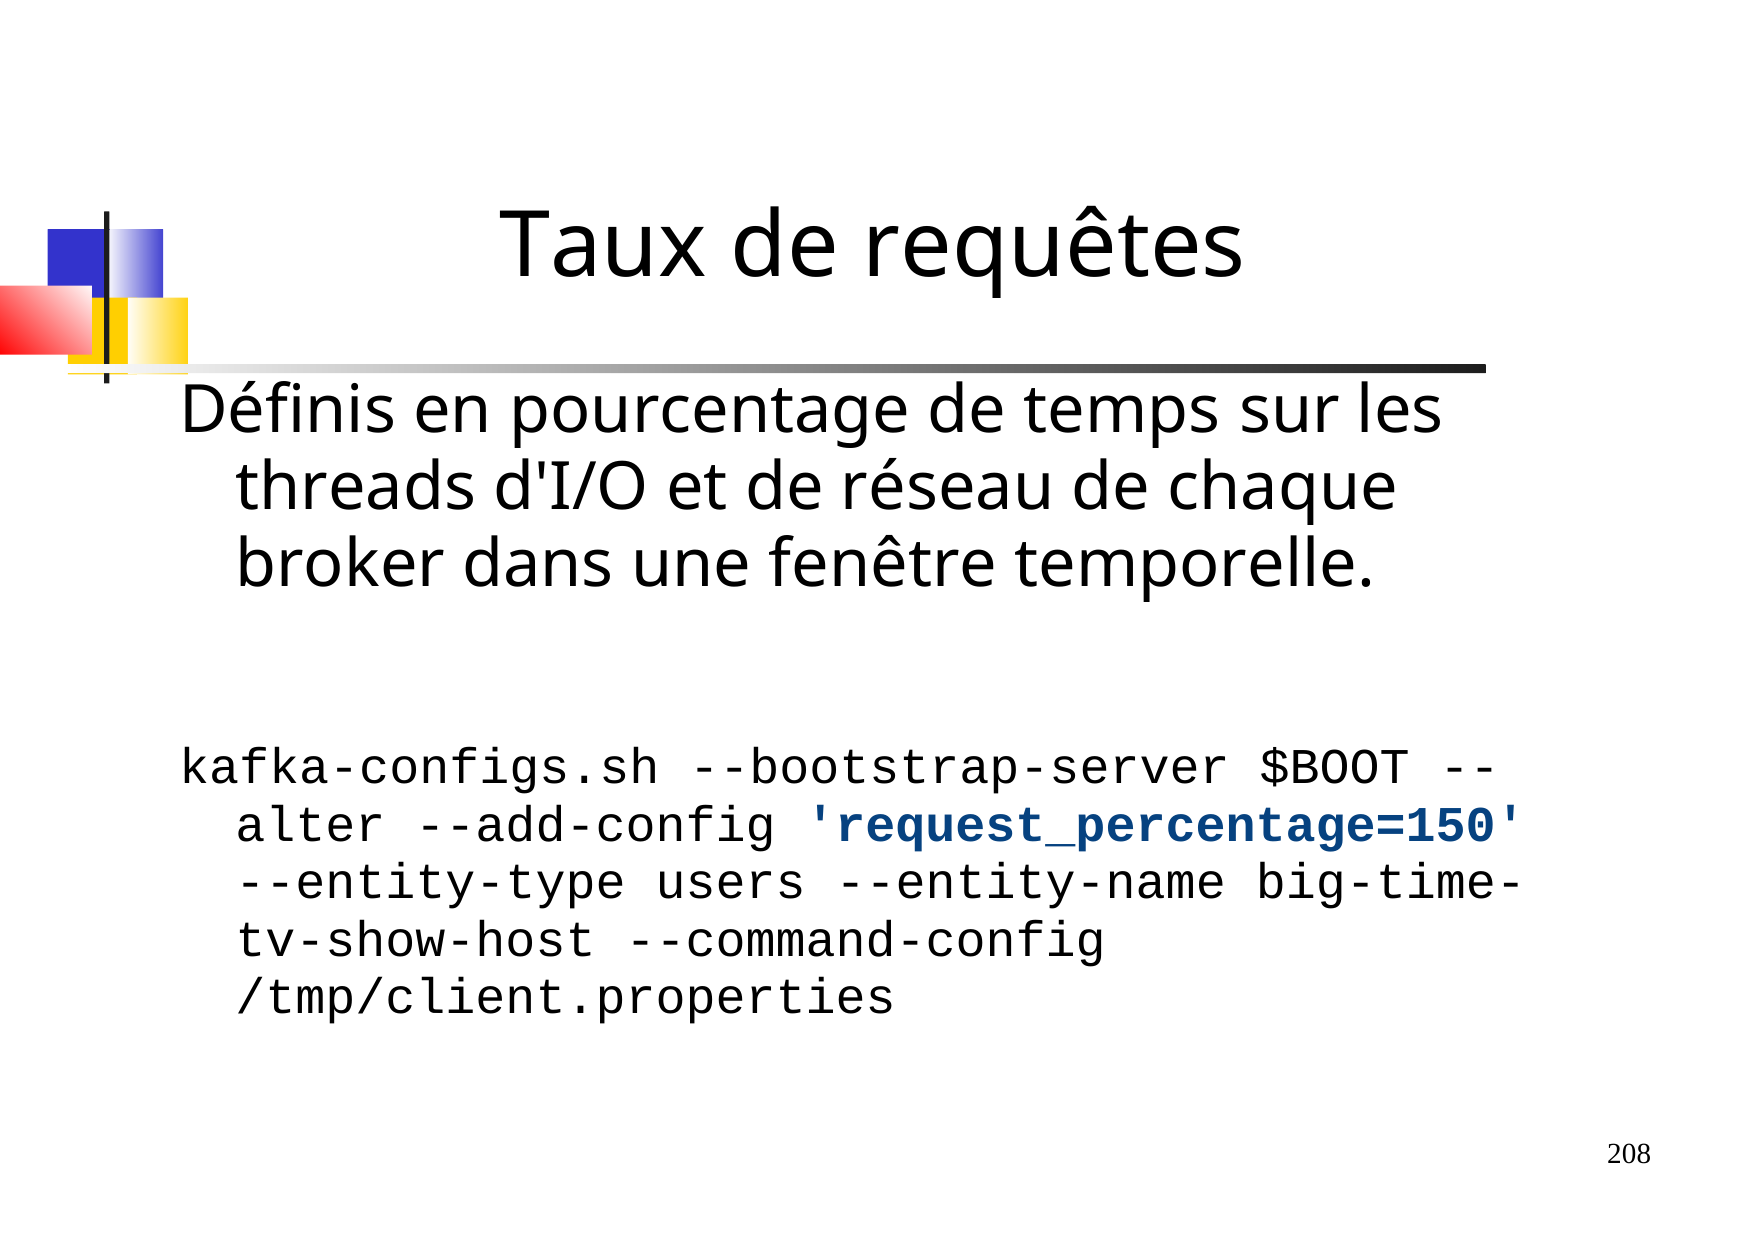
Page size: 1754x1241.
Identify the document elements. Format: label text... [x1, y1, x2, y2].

list Définis en pourcentage de temps sur les threads d'I/O et de réseau de chaque broker dans une fenêtre temporelle. kafka-configs.sh --bootstrap-server $BOOT --alter --add-config 'request_percentage=150' --entity-type users --entity-name big-time-tv-show-host --command-config /tmp/client.properties [179, 371, 1567, 1091]
title Taux de requêtes [179, 139, 1567, 351]
